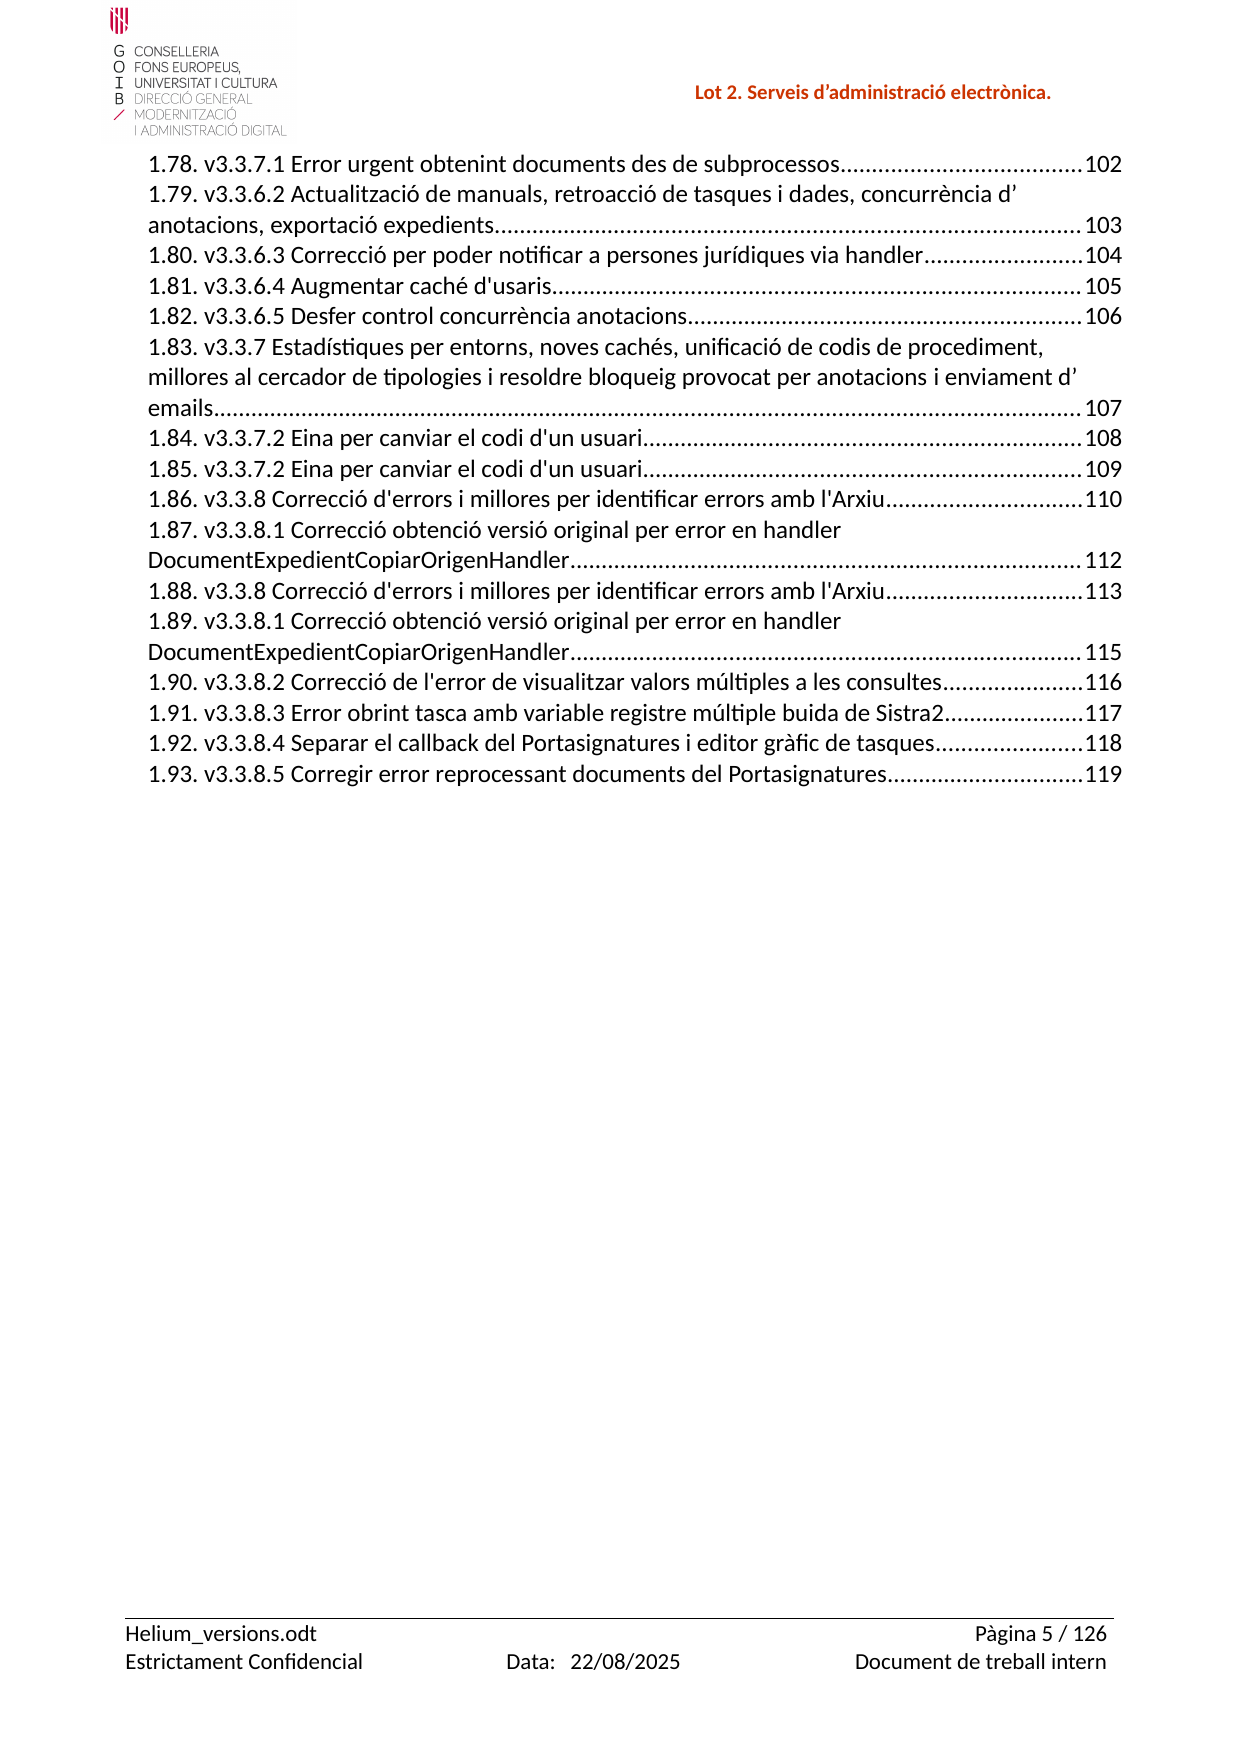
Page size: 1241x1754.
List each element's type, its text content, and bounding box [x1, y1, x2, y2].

text 1.79. v3.3.6.2 Actualització de manuals, retroacció de tasques i dades, concurrència d’ anotacions, exportació expedients. 103 [148, 178, 1122, 239]
text 1.83. v3.3.7 Estadístiques per entorns, noves cachés, unificació de codis de procediment, millores al cercador de tipologies i resoldre bloqueig provocat per anotacions i enviament d’ emails. 107 [148, 331, 1122, 422]
text 1.82. v3.3.6.5 Desfer control concurrència anotacions 106 [148, 300, 1122, 331]
text 1.84. v3.3.7.2 Eina per canviar el codi d'un usuari 108 [148, 422, 1122, 453]
text 1.89. v3.3.8.1 Correcció obtenció versió original per error en handler DocumentExpedientCopiarOrigenHandler 115 [148, 606, 1122, 667]
text 1.87. v3.3.8.1 Correcció obtenció versió original per error en handler DocumentExpedientCopiarOrigenHandler 112 [148, 514, 1122, 575]
text 1.92. v3.3.8.4 Separar el callback del Portasignatures i editor gràfic de tasques 118 [148, 728, 1122, 758]
text 1.93. v3.3.8.5 Corregir error reprocessant documents del Portasignatures 119 [148, 758, 1122, 789]
text 1.81. v3.3.6.4 Augmentar caché d'usaris 105 [148, 270, 1122, 300]
text 1.86. v3.3.8 Correcció d'errors i millores per identificar errors amb l'Arxiu 110 [148, 483, 1122, 514]
text 1.91. v3.3.8.3 Error obrint tasca amb variable registre múltiple buida de Sistra2 117 [148, 697, 1122, 728]
text 1.90. v3.3.8.2 Correcció de l'error de visualitzar valors múltiples a les consultes 116 [148, 667, 1122, 697]
text 1.78. v3.3.7.1 Error urgent obtenint documents des de subprocessos 102 [148, 148, 1122, 178]
text 1.80. v3.3.6.3 Correcció per poder notificar a persones jurídiques via handler 104 [148, 239, 1122, 270]
text 1.85. v3.3.7.2 Eina per canviar el codi d'un usuari 109 [148, 453, 1122, 483]
text 1.88. v3.3.8 Correcció d'errors i millores per identificar errors amb l'Arxiu 113 [148, 575, 1122, 606]
picture [100, 0, 297, 144]
